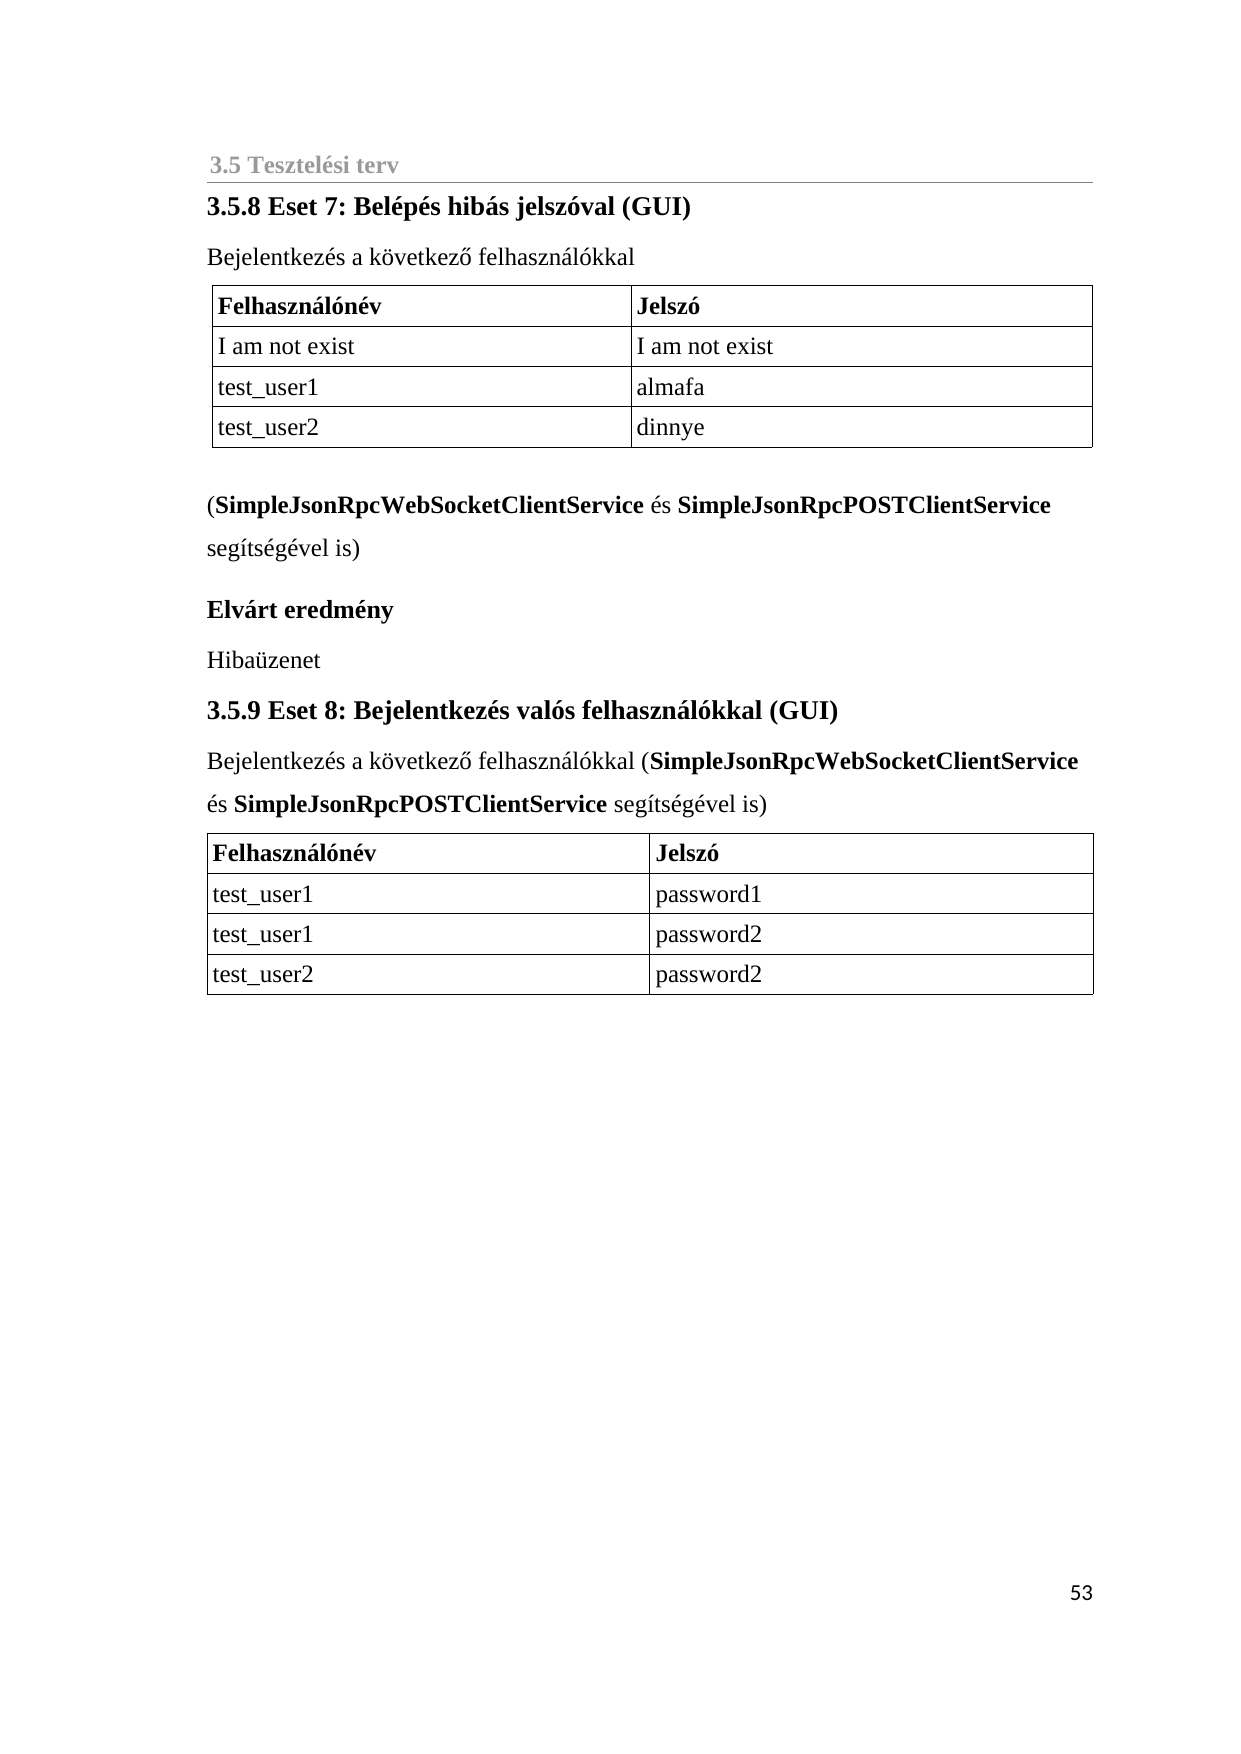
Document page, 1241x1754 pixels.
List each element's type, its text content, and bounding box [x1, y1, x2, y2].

table_cell test_user1 [213, 367, 631, 406]
table_cell dinnye [632, 407, 1092, 447]
table_cell test_user2 [213, 407, 631, 447]
table_cell test_user1 [208, 914, 649, 953]
table_cell almafa [632, 367, 1092, 406]
text Bejelentkezés a következő felhasználókkal (SimpleJsonRpcWebSocketClientService és SimpleJsonRpcPOSTClientService segítségével is) [207, 746, 1093, 818]
subtitle Eset 8: Bejelentkezés valós felhasználókkal (GUI) [207, 694, 1093, 725]
table_header Jelszó [632, 286, 1092, 326]
text Hibaüzenet [207, 645, 1093, 673]
text Bejelentkezés a következő felhasználókkal [207, 242, 1093, 271]
table_cell test_user2 [208, 955, 649, 994]
table_header Felhasználónév [213, 286, 631, 326]
table_cell password2 [650, 955, 1093, 994]
table_cell I am not exist [632, 327, 1092, 366]
table_cell password2 [650, 914, 1093, 953]
table_cell password1 [650, 874, 1093, 913]
table_header Felhasználónév [208, 834, 649, 873]
text (SimpleJsonRpcWebSocketClientService és SimpleJsonRpcPOSTClientService segítségével is) [207, 490, 1093, 562]
subtitle Eset 7: Belépés hibás jelszóval (GUI) [207, 189, 1093, 221]
table_cell I am not exist [213, 327, 631, 366]
table_cell test_user1 [208, 874, 649, 913]
table_header Jelszó [650, 834, 1093, 873]
subtitle Elvárt eredmény [207, 594, 1093, 624]
